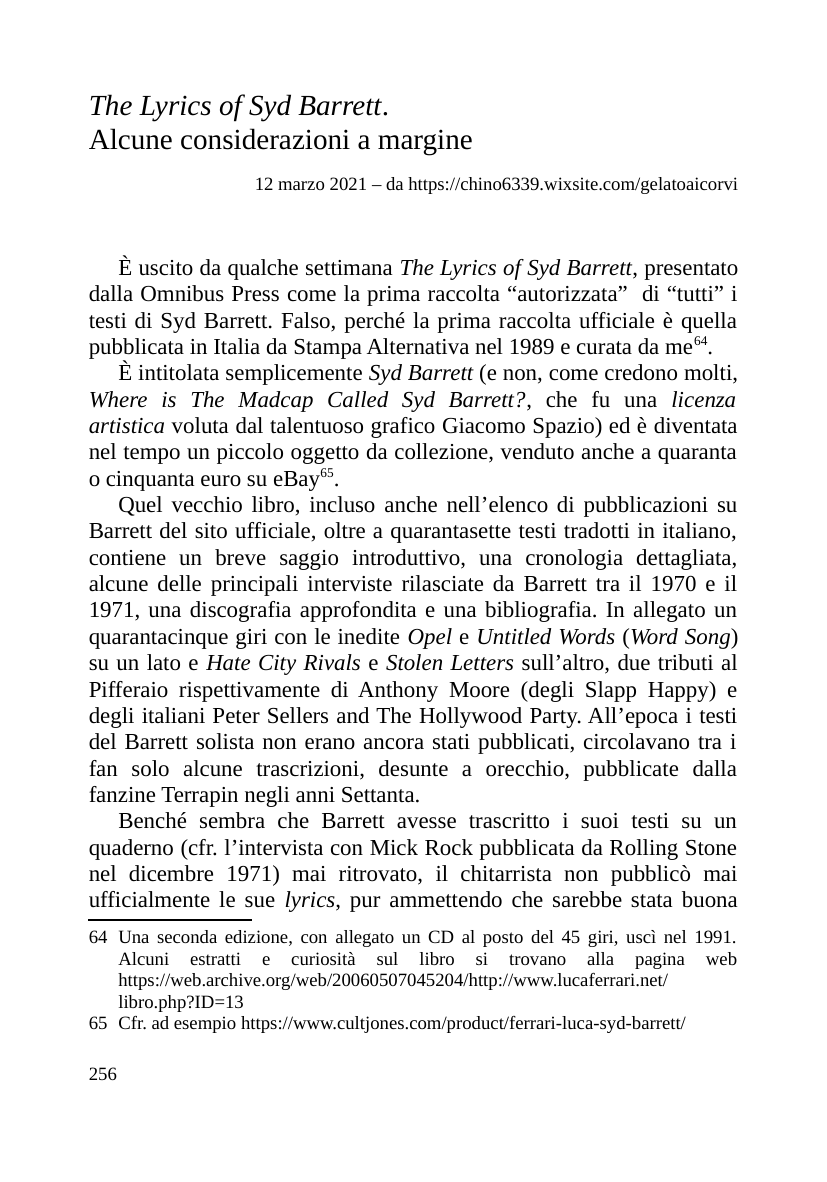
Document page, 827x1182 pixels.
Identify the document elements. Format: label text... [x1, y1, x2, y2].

text 12 marzo 2021 ‒ da https://chino6339.wixsite.com/gelatoaicorvi [88, 173, 738, 195]
text Cfr. ad esempio https://www.cultjones.com/product/ferrari-luca-syd-barrett/ [88, 1012, 738, 1034]
text Quel vecchio libro, incluso anche nell’elenco di pubblicazioni su Barrett del sito ufficiale, oltre a quarantasette testi tradotti in italiano, contiene un breve saggio introduttivo, una cronologia dettagliata, alcune delle principali interviste rilasciate da Barrett tra il 1970 e il 1971, una discografia approfondita e una bibliografia. In allegato un quarantacinque giri con le inedite Opel e Untitled Words (Word Song) su un lato e Hate City Rivals e Stolen Letters sull’altro, due tributi al Pifferaio rispettivamente di Anthony Moore (degli Slapp Happy) e degli italiani Peter Sellers and The Hollywood Party. All’epoca i testi del Barrett solista non erano ancora stati pubblicati, circolavano tra i fan solo alcune trascrizioni, desunte a orecchio, pubblicate dalla fanzine Terrapin negli anni Settanta. [88, 491, 738, 807]
text Alcune considerazioni a margine [88, 122, 738, 156]
text The Lyrics of Syd Barrett. [88, 88, 738, 122]
text è intitolata semplicemente Syd Barrett (e non, come credono molti, Where is The Madcap Called Syd Barrett?, che fu una licenza artistica voluta dal talentuoso grafico Giacomo Spazio) ed è diventata nel tempo un piccolo oggetto da collezione, venduto anche a quaranta o cinquanta euro su eBay. [88, 359, 738, 491]
text Benché sembra che Barrett avesse trascritto i suoi testi su un quaderno (cfr. l’intervista con Mick Rock pubblicata da Rolling Stone nel dicembre 1971) mai ritrovato, il chitarrista non pubblicò mai ufficialmente le sue lyrics, pur ammettendo che sarebbe stata buona [88, 807, 738, 913]
text Una seconda edizione, con allegato un CD al posto del 45 giri, uscì nel 1991. Alcuni estratti e curiosità sul libro si trovano alla pagina web https://web.archive.org/web/20060507045204/http://www.lucaferrari.net/libro.php?ID=13 [88, 926, 738, 1012]
text è uscito da qualche settimana The Lyrics of Syd Barrett, presentato dalla Omnibus Press come la prima raccolta “autorizzata” di “tutti” i testi di Syd Barrett. Falso, perché la prima raccolta ufficiale è quella pubblicata in Italia da Stampa Alternativa nel 1989 e curata da me. [88, 254, 738, 359]
